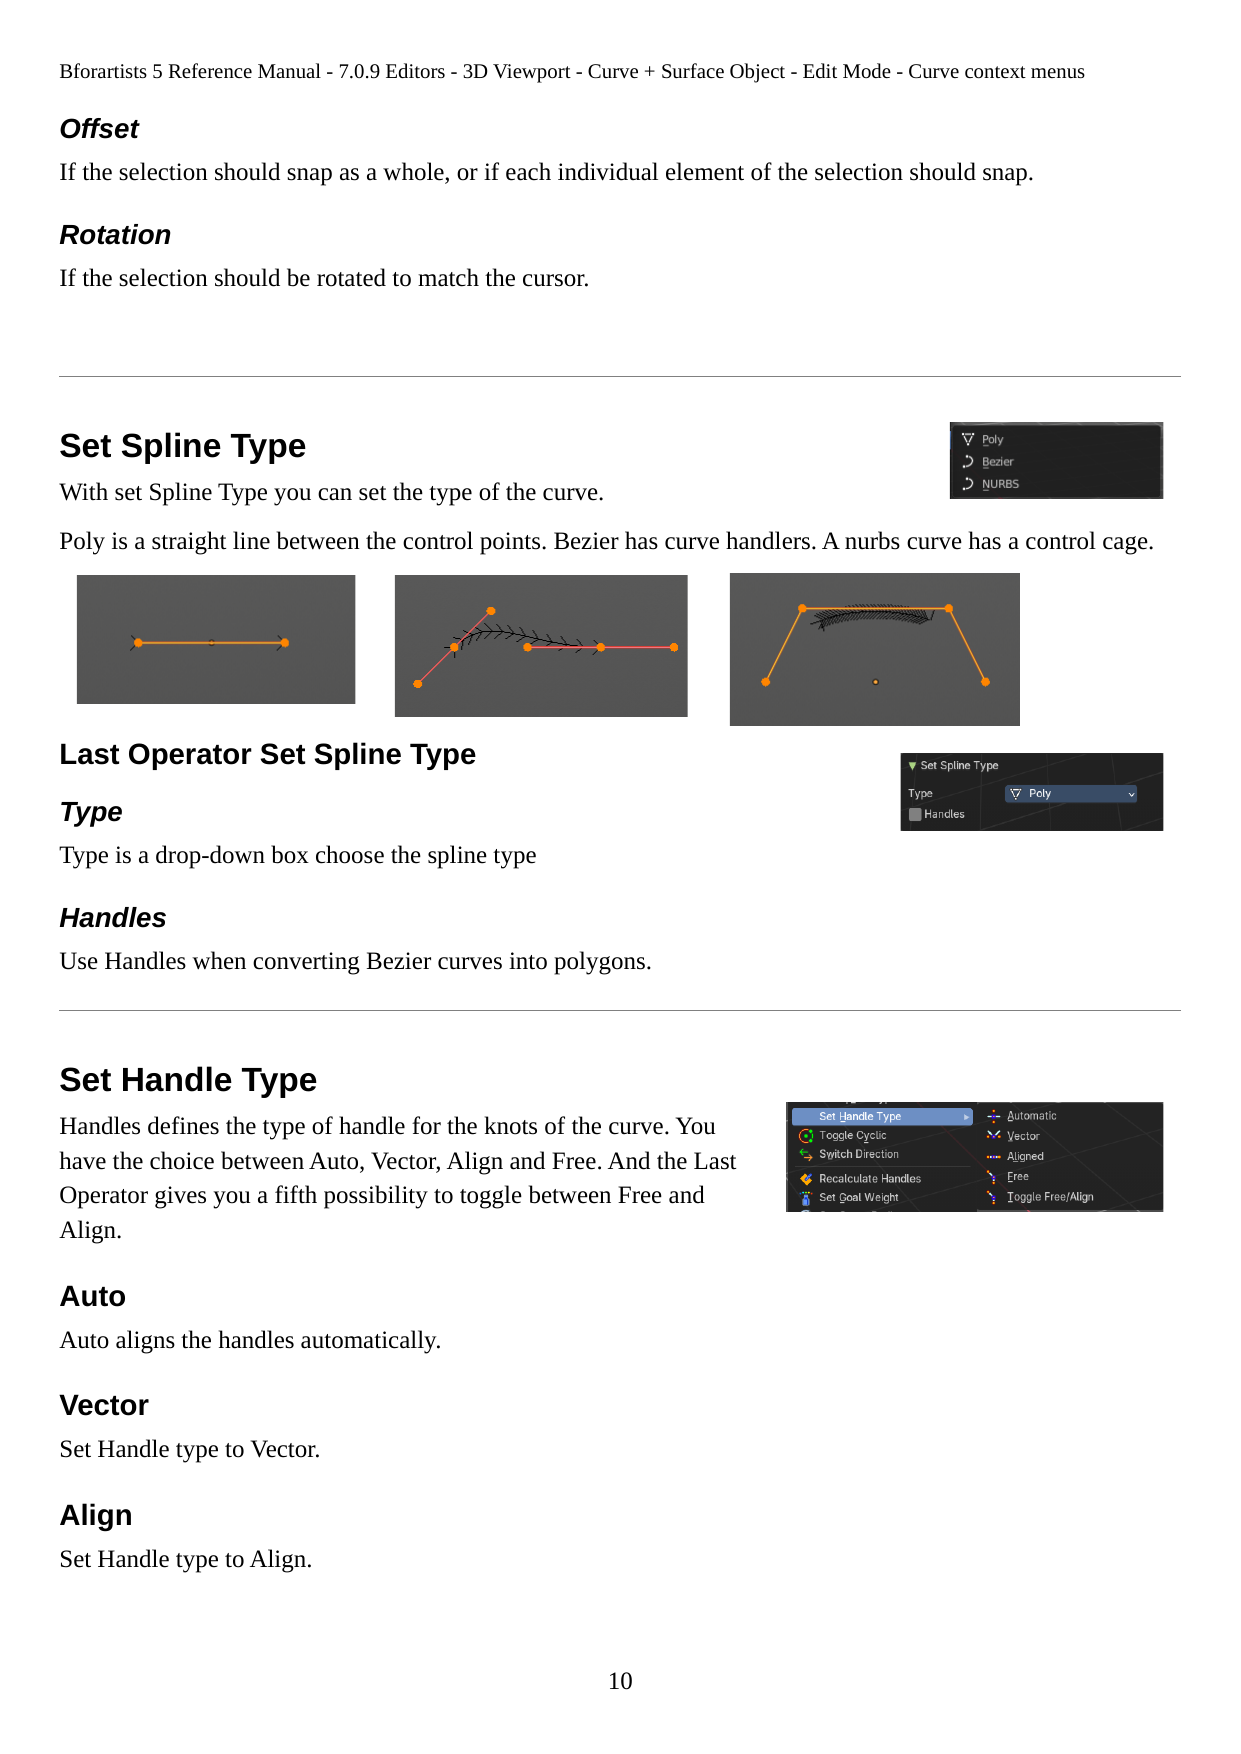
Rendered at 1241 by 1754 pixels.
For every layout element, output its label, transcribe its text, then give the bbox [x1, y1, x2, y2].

text If the selection should snap as a whole, or if each individual element of the selection should snap. [59, 157, 1181, 186]
text If the selection should be rotated to match the cursor. [59, 263, 1181, 292]
subtitle Vector [59, 1388, 1181, 1422]
picture [394, 575, 688, 717]
text Poly is a straight line between the control points. Bezier has curve handlers. A nurbs curve has a control cage. [59, 526, 1181, 555]
text Type is a drop-down box choose the spline type [59, 840, 1181, 869]
text Use Handles when converting Bezier curves into polygons. [59, 946, 1181, 975]
text Set Handle type to Align. [59, 1544, 1181, 1573]
subtitle [1164, 426, 1181, 465]
picture [76, 575, 356, 704]
picture [900, 753, 1164, 831]
subtitle Handles [59, 902, 1181, 934]
subtitle Auto [59, 1278, 1181, 1312]
subtitle Rotation [59, 218, 1181, 250]
subtitle Last Operator Set Spline Type [59, 737, 1181, 771]
subtitle Type [59, 796, 900, 828]
text Auto aligns the handles automatically. [59, 1325, 1181, 1353]
picture [786, 1102, 1164, 1212]
subtitle Set Handle Type [59, 1060, 1181, 1099]
picture [949, 422, 1164, 499]
text Handles defines the type of handle for the knots of the curve. You have the choice between Auto, Vector, Align and Free. And the Last Operator gives you a fifth possibility to toggle between Free and Align. [59, 1111, 1181, 1243]
subtitle Offset [59, 113, 1181, 144]
subtitle [1164, 796, 1181, 828]
subtitle Align [59, 1498, 1181, 1532]
subtitle Set Spline Type [59, 426, 949, 465]
text Set Handle type to Vector. [59, 1434, 1181, 1463]
picture [729, 573, 1020, 726]
text With set Spline Type you can set the type of the curve. [59, 477, 1181, 506]
